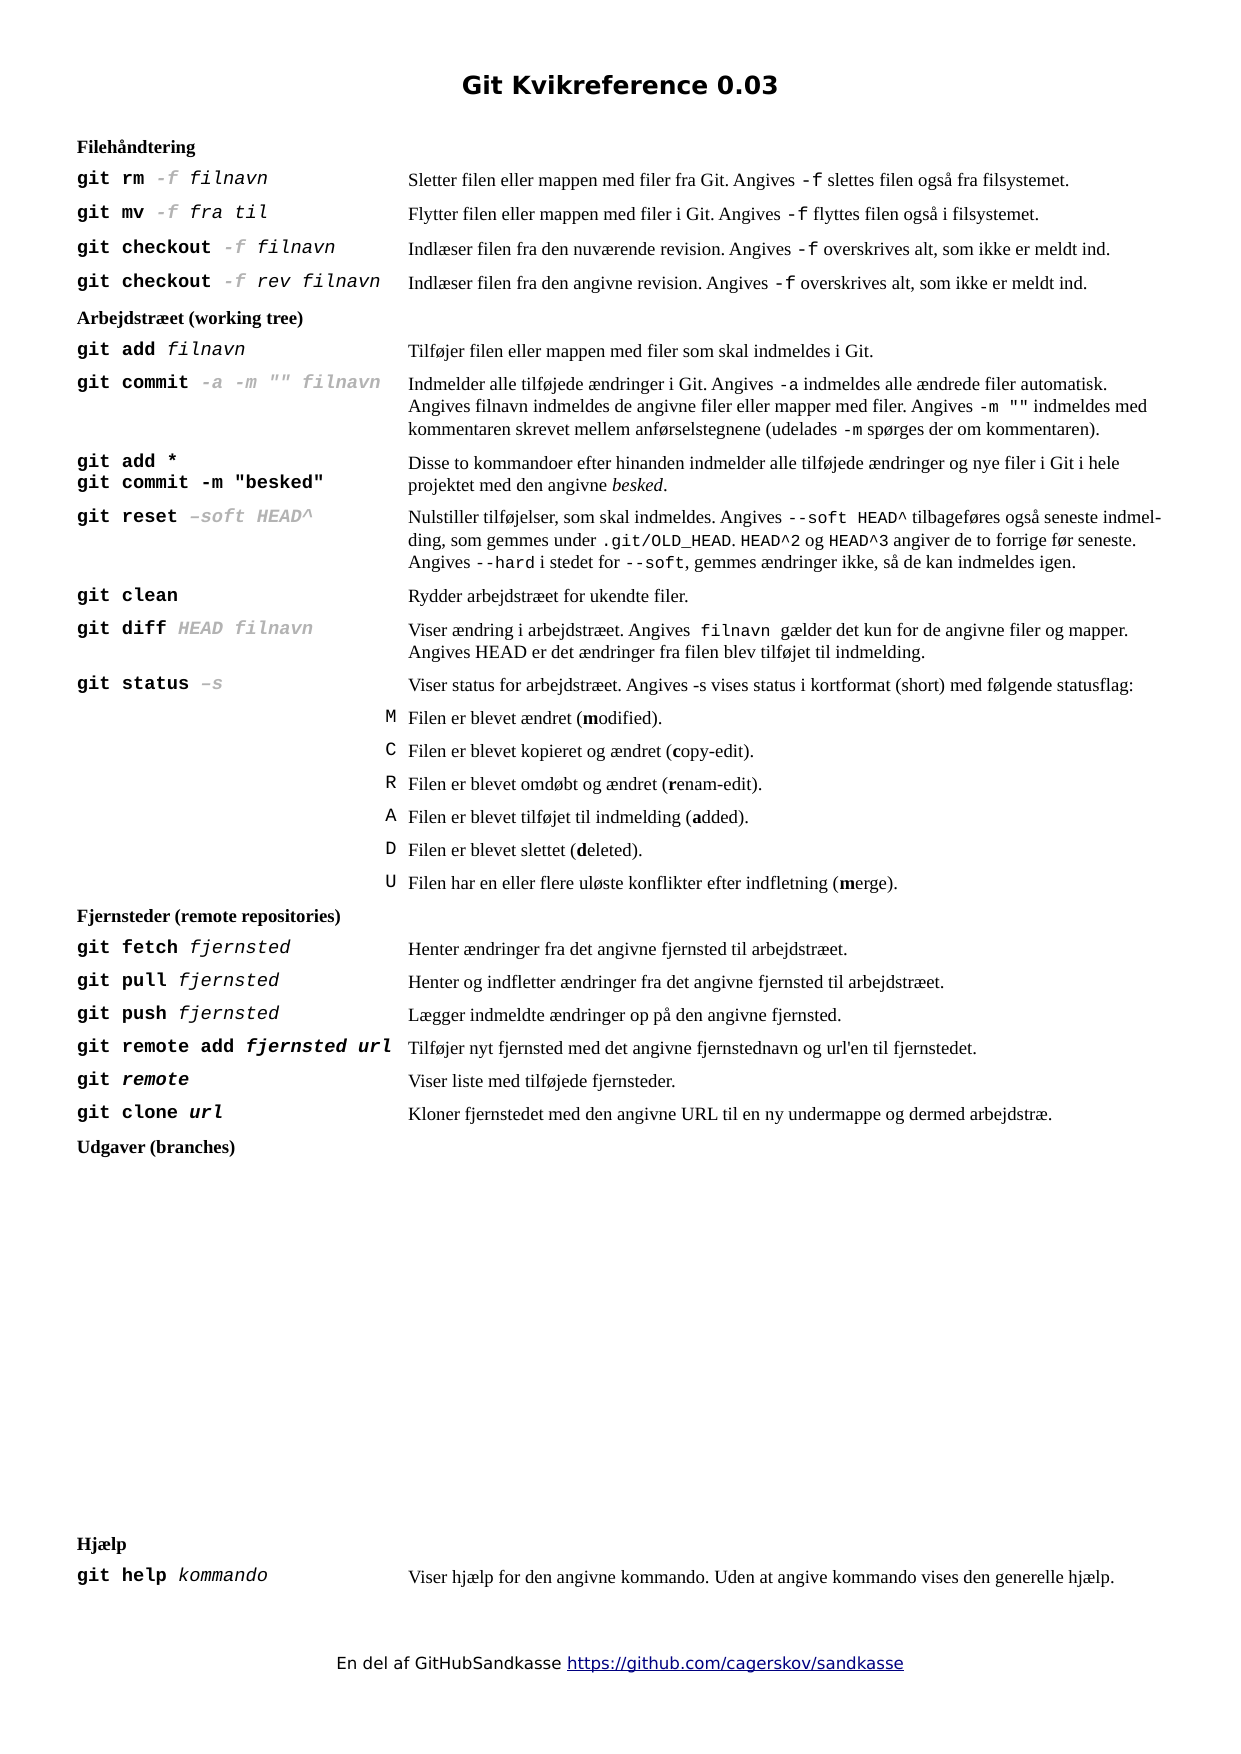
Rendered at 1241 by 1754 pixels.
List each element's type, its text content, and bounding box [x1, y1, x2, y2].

table_cell M [71, 701, 402, 734]
table_cell [71, 1395, 402, 1428]
table_cell [71, 1428, 402, 1461]
table_cell Viser liste med tilføjede fjernsteder. [402, 1065, 1171, 1097]
table_cell Flytter filen eller mappen med filer i Git. Angives -f flyttes filen også i filsystemet. [402, 198, 1171, 232]
table_cell Indlæser filen fra den nuværende revision. Angives -f overskrives alt, som ikke er meldt ind. [402, 232, 1171, 267]
table_cell [402, 1494, 1171, 1527]
table_cell git remote [71, 1065, 402, 1097]
table_cell Tilføjer nyt fjernsted med det angivne fjernstednavn og url'en til fjernstedet. [402, 1031, 1171, 1064]
table_cell C [71, 734, 402, 767]
table_cell git diff HEAD filnavn [71, 613, 402, 668]
table_cell git push fjernsted [71, 999, 402, 1031]
table_cell git help kommando [71, 1560, 402, 1593]
table_cell git clean [71, 580, 402, 613]
table_cell [402, 301, 1171, 334]
table_cell [402, 1428, 1171, 1461]
table_cell Viser hjælp for den angivne kommando. Uden at angive kommando vises den generelle hjælp. [402, 1560, 1171, 1593]
table_cell Nulstiller tilføjelser, som skal indmeldes. Angives --soft HEAD^ tilbageføres også seneste indmel­ding, som gemmes under .git/OLD_HEAD. HEAD^2 og HEAD^3 angiver de to forrige før seneste. Angives --hard i stedet for --soft, gemmes ændringer ikke, så de kan indmeldes igen. [402, 501, 1171, 580]
table_cell Filen er blevet kopieret og ændret (copy-edit). [402, 734, 1171, 767]
table_cell git add filnavn [71, 334, 402, 367]
table_cell R [71, 767, 402, 800]
table_cell [402, 1263, 1171, 1296]
table_cell [71, 1329, 402, 1362]
table_cell [71, 1230, 402, 1263]
table_cell [402, 1164, 1171, 1197]
table_cell git rm -f filnavn [71, 163, 402, 197]
table_cell Filen er blevet tilføjet til indmelding (added). [402, 800, 1171, 833]
table_cell [71, 1494, 402, 1527]
table_cell U [71, 866, 402, 899]
table_cell Fjernsteder (remote repositories) [71, 899, 402, 932]
table_cell [71, 1461, 402, 1494]
table_cell git pull fjernsted [71, 965, 402, 998]
table_cell git checkout -f rev filnavn [71, 267, 402, 301]
table_cell Filen er blevet omdøbt og ændret (renam-edit). [402, 767, 1171, 800]
table_cell Udgaver (branches) [71, 1131, 402, 1163]
table_cell [402, 1296, 1171, 1329]
table_cell git mv -f fra til [71, 198, 402, 232]
table_cell Kloner fjernstedet med den angivne URL til en ny undermappe og dermed arbejdstræ. [402, 1098, 1171, 1131]
table_cell Sletter filen eller mappen med filer fra Git. Angives -f slettes filen også fra filsystemet. [402, 163, 1171, 197]
table_cell git commit -a -m "" filnavn [71, 367, 402, 446]
table_cell [402, 1230, 1171, 1263]
table_cell [71, 1296, 402, 1329]
table_cell Henter og indfletter ændringer fra det angivne fjernsted til arbejdstræet. [402, 965, 1171, 998]
table_cell [71, 1263, 402, 1296]
table_cell Arbejdstræet (working tree) [71, 301, 402, 334]
table_cell Henter ændringer fra det angivne fjernsted til arbejdstræet. [402, 933, 1171, 965]
table_cell A [71, 800, 402, 833]
table_cell git checkout -f filnavn [71, 232, 402, 267]
table_cell Filen har en eller flere uløste konflikter efter indfletning (merge). [402, 866, 1171, 899]
table_cell Indlæser filen fra den angivne revision. Angives -f overskrives alt, som ikke er meldt ind. [402, 267, 1171, 301]
table_cell [402, 1395, 1171, 1428]
table_cell D [71, 833, 402, 866]
table_header Filehåndtering [71, 130, 402, 163]
table_cell git fetch fjernsted [71, 933, 402, 965]
table_header [402, 130, 1171, 163]
table_cell [71, 1197, 402, 1229]
table_cell Lægger indmeldte ændringer op på den angivne fjernsted. [402, 999, 1171, 1031]
table_cell [402, 1197, 1171, 1229]
table_cell git remote add fjernsted url [71, 1031, 402, 1064]
table_cell [402, 1362, 1171, 1395]
table_cell [402, 1131, 1171, 1163]
table_cell [402, 1329, 1171, 1362]
table_cell [71, 1362, 402, 1395]
table_cell Filen er blevet slettet (deleted). [402, 833, 1171, 866]
table_cell Disse to kommandoer efter hinanden indmelder alle tilføjede ændringer og nye filer i Git i hele projektet med den angivne besked. [402, 446, 1171, 501]
table_cell [402, 899, 1171, 932]
table_cell Indmelder alle tilføjede ændringer i Git. Angives -a indmeldes alle ændrede filer automatisk. Angives filnavn indmeldes de angivne filer eller mapper med filer. Angives -m "" indmeldes med kommentaren skrevet mellem anførselstegnene (udelades -m spørges der om kommentaren). [402, 367, 1171, 446]
table_cell Hjælp [71, 1527, 402, 1560]
table_cell git add * git commit -m "besked" [71, 446, 402, 501]
table_cell [402, 1527, 1171, 1560]
table_cell git reset –soft HEAD^ [71, 501, 402, 580]
table_cell Tilføjer filen eller mappen med filer som skal indmeldes i Git. [402, 334, 1171, 367]
table_cell Viser status for arbejdstræet. Angives -s vises status i kortformat (short) med følgende statusflag: [402, 668, 1171, 701]
table_cell Rydder arbejdstræet for ukendte filer. [402, 580, 1171, 613]
table_cell git clone url [71, 1098, 402, 1131]
table_cell [402, 1461, 1171, 1494]
table_cell Filen er blevet ændret (modified). [402, 701, 1171, 734]
table_cell [71, 1164, 402, 1197]
table_cell git status –s [71, 668, 402, 701]
table_cell Viser ændring i arbejdstræet. Angives filnavn gælder det kun for de angivne filer og mapper. Angives HEAD er det ændringer fra filen blev tilføjet til indmelding. [402, 613, 1171, 668]
